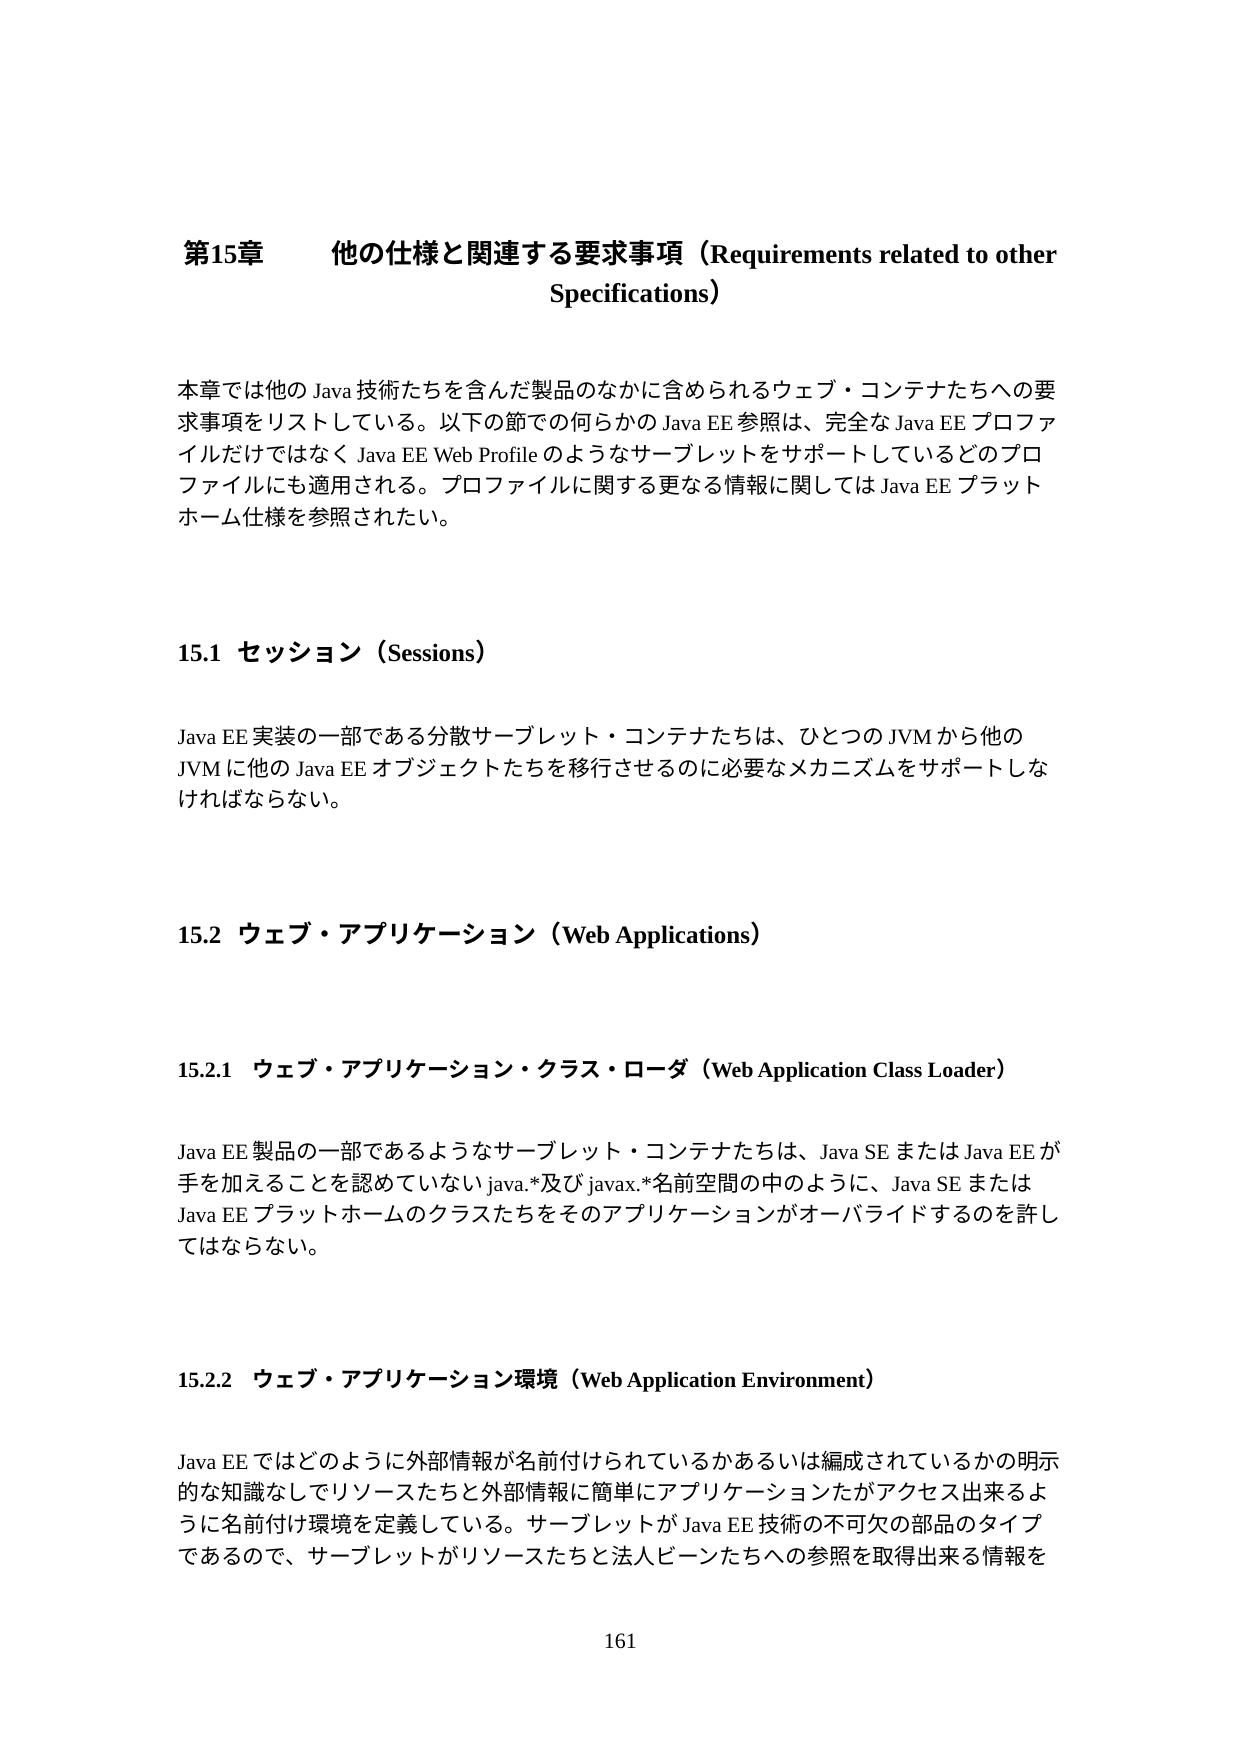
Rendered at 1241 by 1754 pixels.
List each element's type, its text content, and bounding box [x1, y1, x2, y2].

text Java EE実装の一部である分散サーブレット・コンテナたちは、ひとつのJVMから他のJVMに他の Java EEオブジェクトたちを移行させるのに必要なメカニズムをサポートしなければならない。 [177, 719, 1063, 814]
text 本章では他のJava技術たちを含んだ製品のなかに含められるウェブ・コンテナたちへの要求事項をリストしている。以下の節での何らかのJava EE参照は、完全なJava EEプロファイルだけではなく Java EE Web Profileのようなサーブレットをサポートしているどのプロファイルにも適用される。プロファイルに関する更なる情報に関してはJava EEプラットホーム仕様を参照されたい。 [177, 373, 1063, 532]
text Java EE製品の一部であるようなサーブレット・コンテナたちは、Java SEまたはJava EEが手を加えることを認めていないjava.*及びjavax.*名前空間の中のように、Java SEまたはJava EEプラットホームのクラスたちをそのアプリケーションがオーバライドするのを許してはならない。 [177, 1134, 1063, 1261]
subtitle セッション（Sessions） [177, 632, 1063, 669]
subtitle ウェブ・アプリケーション（Web Applications） [177, 915, 1063, 951]
text Java EEではどのように外部情報が名前付けられているかあるいは編成されているかの明示的な知識なしでリソースたちと外部情報に簡単にアプリケーションたがアクセス出来るように名前付け環境を定義している。サーブレットがJava EE技術の不可欠の部品のタイプであるので、サーブレットがリソースたちと法人ビーンたちへの参照を取得出来る情報を [177, 1444, 1063, 1570]
subtitle 他の仕様と関連する要求事項（Requirements related to other Specifications） [177, 232, 1063, 310]
subtitle ウェブ・アプリケーション環境（Web Application Environment） [177, 1362, 1063, 1393]
subtitle ウェブ・アプリケーション・クラス・ローダ（Web Application Class Loader） [177, 1052, 1063, 1084]
